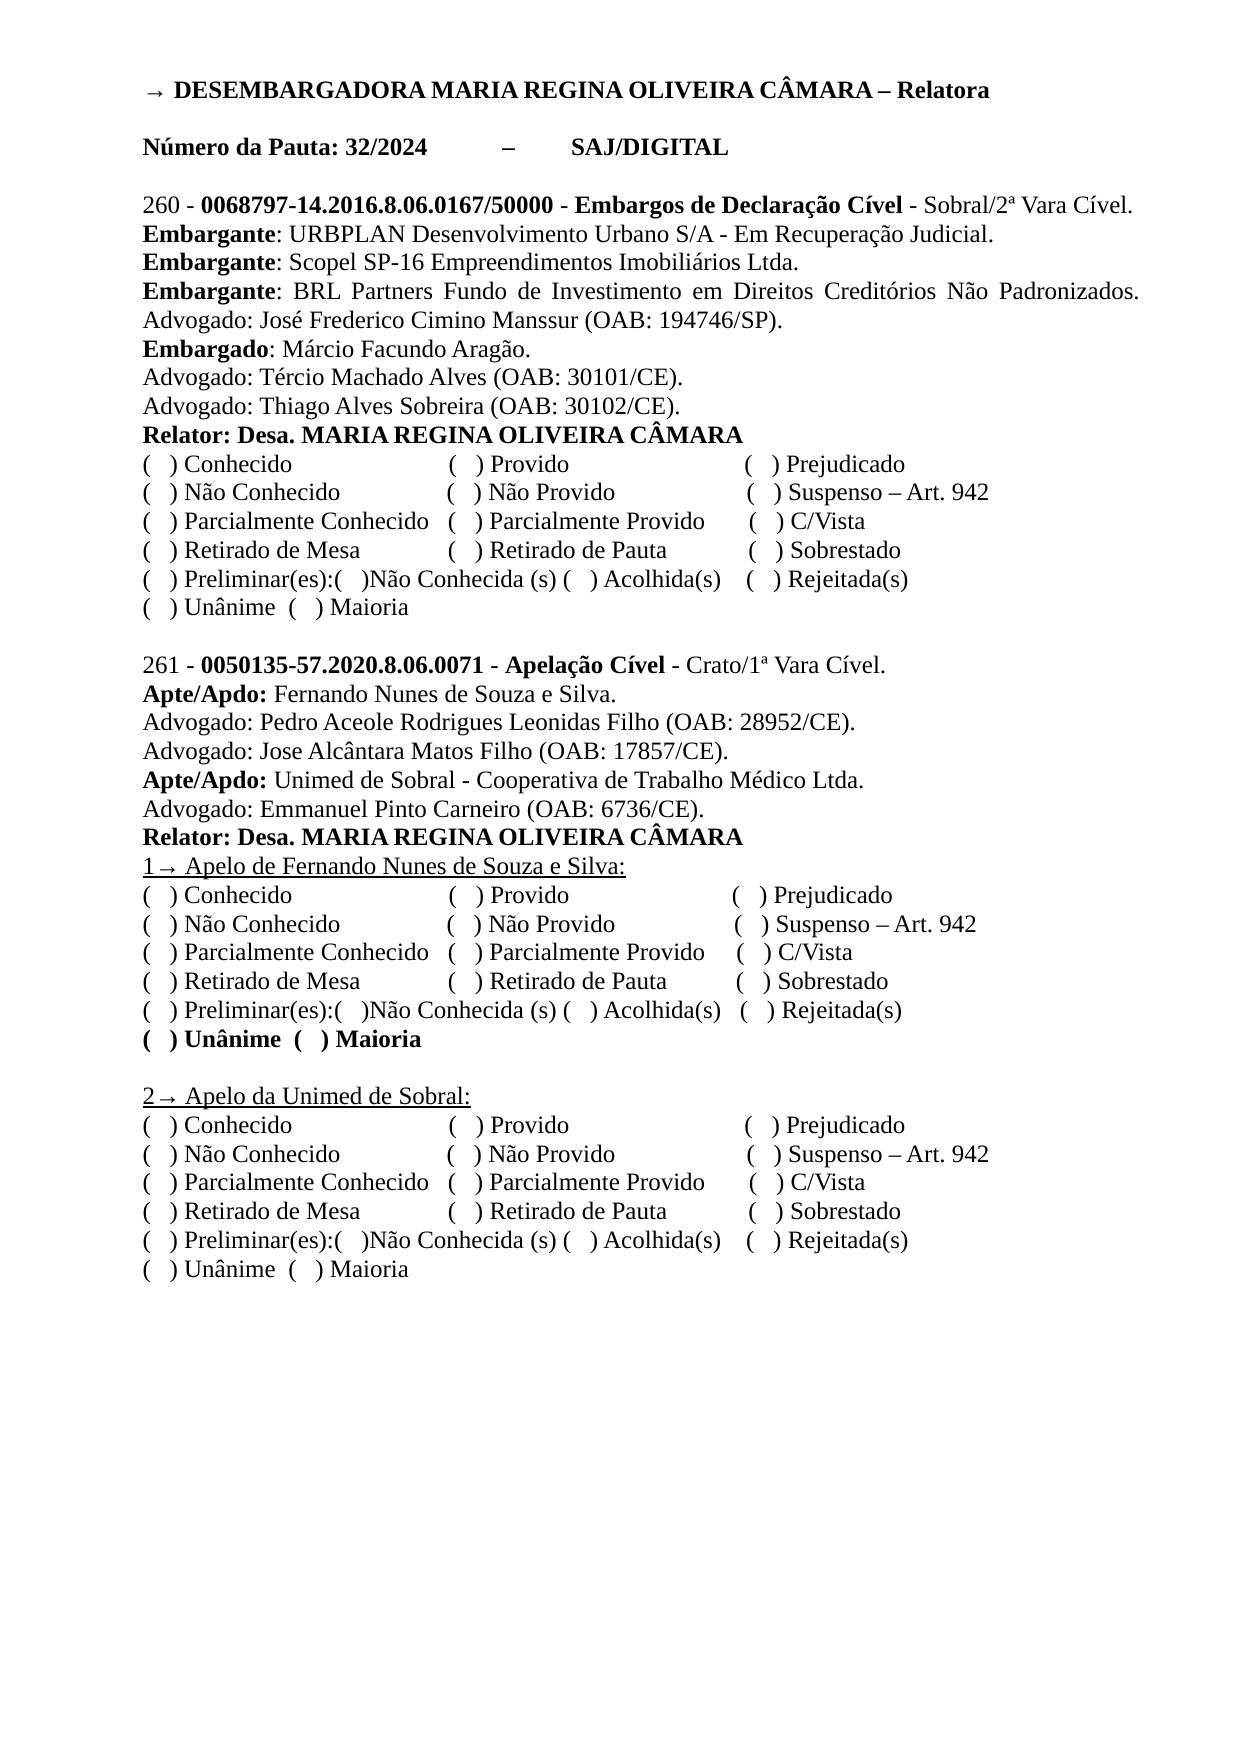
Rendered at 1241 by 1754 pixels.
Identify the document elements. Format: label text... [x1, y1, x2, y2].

text Relator: Desa. MARIA REGINA OLIVEIRA CÂMARA [142, 420, 1141, 449]
text ( ) Preliminar(es):( )Não Conhecida (s) ( ) Acolhida(s) ( ) Rejeitada(s) [142, 564, 1158, 592]
text Advogado: Pedro Aceole Rodrigues Leonidas Filho (OAB: 28952/CE). [142, 707, 1141, 736]
text ( ) Conhecido ( ) Provido ( ) Prejudicado [142, 1110, 1141, 1139]
text ( ) Preliminar(es):( )Não Conhecida (s) ( ) Acolhida(s) ( ) Rejeitada(s) [142, 1225, 1158, 1254]
text 261 - 0050135-57.2020.8.06.0071 - Apelação Cível - Crato/1ª Vara Cível. [142, 650, 1141, 679]
text Relator: Desa. MARIA REGINA OLIVEIRA CÂMARA [142, 822, 1141, 851]
text ( ) Unânime ( ) Maioria [142, 592, 1158, 621]
text ( ) Unânime ( ) Maioria [142, 1254, 1158, 1282]
text ( ) Não Conhecido ( ) Não Provido ( ) Suspenso – Art. 942 [142, 477, 1158, 506]
text Advogado: Jose Alcântara Matos Filho (OAB: 17857/CE). [142, 736, 1141, 765]
text ( ) Retirado de Mesa ( ) Retirado de Pauta ( ) Sobrestado [142, 535, 1158, 564]
text ( ) Retirado de Mesa ( ) Retirado de Pauta ( ) Sobrestado [142, 966, 1158, 995]
text ( ) Não Conhecido ( ) Não Provido ( ) Suspenso – Art. 942 [142, 1139, 1158, 1167]
text ( ) Não Conhecido ( ) Não Provido ( ) Suspenso – Art. 942 [142, 909, 1158, 937]
text → DESEMBARGADORA MARIA REGINA OLIVEIRA CÂMARA – Relatora [142, 75, 1141, 104]
text Advogado: Emmanuel Pinto Carneiro (OAB: 6736/CE). [142, 794, 1141, 822]
text ( ) Parcialmente Conhecido ( ) Parcialmente Provido ( ) C/Vista [142, 1167, 1158, 1196]
text Embargante: URBPLAN Desenvolvimento Urbano S/A - Em Recuperação Judicial. [142, 219, 1141, 247]
text 1→ Apelo de Fernando Nunes de Souza e Silva: [142, 851, 1141, 880]
text 2→ Apelo da Unimed de Sobral: [142, 1081, 1141, 1110]
text ( ) Retirado de Mesa ( ) Retirado de Pauta ( ) Sobrestado [142, 1196, 1158, 1225]
text ( ) Unânime ( ) Maioria [142, 1024, 1158, 1052]
text Embargante: BRL Partners Fundo de Investimento em Direitos Creditórios Não Padronizados. Advogado: José Frederico Cimino Manssur (OAB: 194746/SP). [142, 276, 1141, 334]
text ( ) Conhecido ( ) Provido ( ) Prejudicado [142, 449, 1141, 477]
text Número da Pauta: 32/2024 – SAJ/DIGITAL [142, 132, 1141, 161]
text Embargado: Márcio Facundo Aragão. [142, 334, 1141, 362]
text Advogado: Thiago Alves Sobreira (OAB: 30102/CE). [142, 391, 1141, 420]
text 260 - 0068797-14.2016.8.06.0167/50000 - Embargos de Declaração Cível - Sobral/2ª Vara Cível. [142, 190, 1141, 219]
text Apte/Apdo: Unimed de Sobral - Cooperativa de Trabalho Médico Ltda. [142, 765, 1141, 794]
text ( ) Conhecido ( ) Provido ( ) Prejudicado [142, 880, 1141, 909]
text ( ) Parcialmente Conhecido ( ) Parcialmente Provido ( ) C/Vista [142, 506, 1158, 535]
text ( ) Preliminar(es):( )Não Conhecida (s) ( ) Acolhida(s) ( ) Rejeitada(s) [142, 995, 1158, 1024]
text Apte/Apdo: Fernando Nunes de Souza e Silva. [142, 679, 1141, 707]
text ( ) Parcialmente Conhecido ( ) Parcialmente Provido ( ) C/Vista [142, 937, 1158, 966]
text Advogado: Tércio Machado Alves (OAB: 30101/CE). [142, 362, 1141, 391]
text Embargante: Scopel SP-16 Empreendimentos Imobiliários Ltda. [142, 247, 1141, 276]
